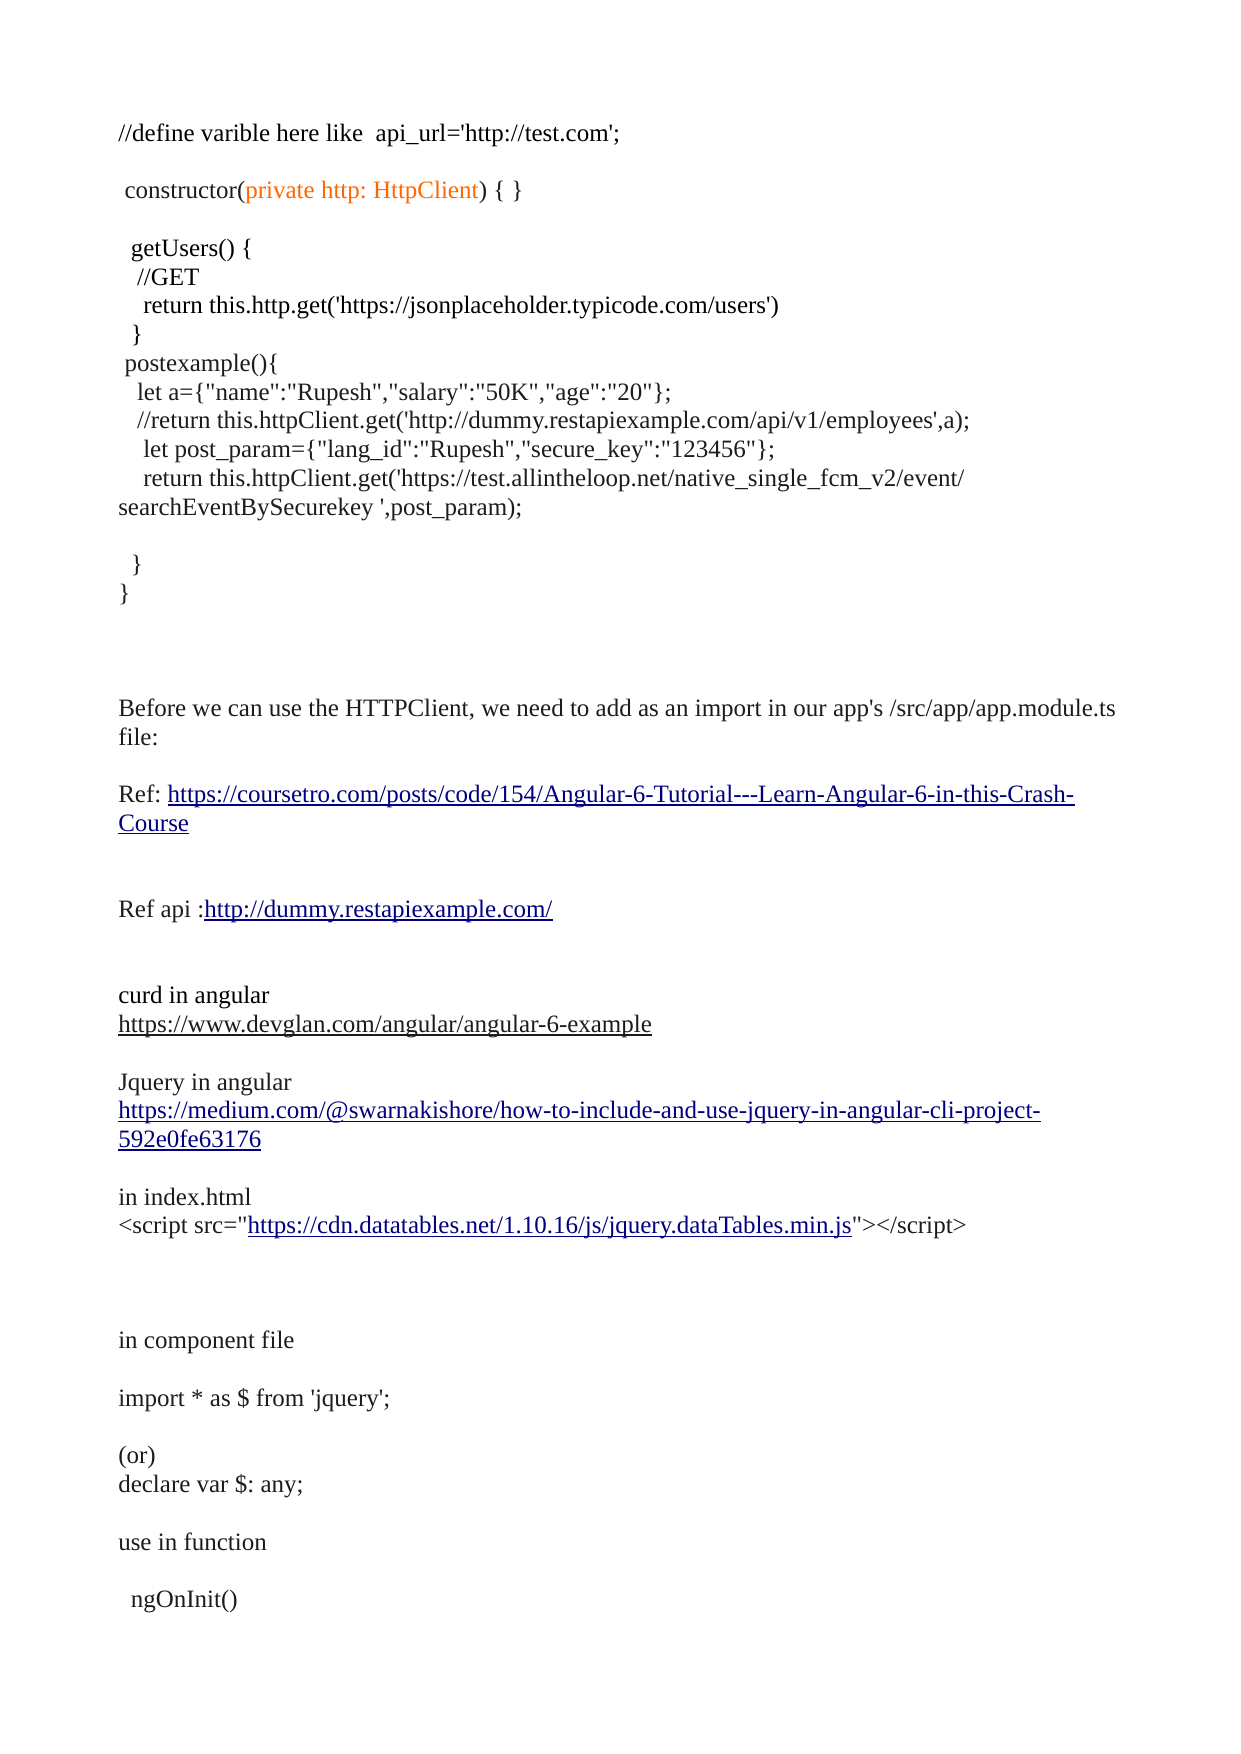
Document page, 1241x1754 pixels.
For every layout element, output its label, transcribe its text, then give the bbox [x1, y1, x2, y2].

text //GET [118, 262, 1122, 291]
text return this.httpClient.get('https://test.allintheloop.net/native_single_fcm_v2/event/searchEventBySecurekey ',post_param); [118, 463, 1122, 521]
text //return this.httpClient.get('http://dummy.restapiexample.com/api/v1/employees',a); [118, 406, 1122, 434]
text in index.html [118, 1182, 1122, 1211]
text let a={"name":"Rupesh","salary":"50K","age":"20"}; [118, 377, 1122, 406]
text } [118, 319, 1122, 348]
text curd in angular [118, 981, 1122, 1009]
text Ref: https://coursetro.com/posts/code/154/Angular-6-Tutorial---Learn-Angular-6-in-this-Crash-Course [118, 779, 1122, 837]
text let post_param={"lang_id":"Rupesh","secure_key":"123456"}; [118, 434, 1122, 463]
text <script src="https://cdn.datatables.net/1.10.16/js/jquery.dataTables.min.js"></script> [118, 1211, 1122, 1239]
text Jquery in angular [118, 1067, 1122, 1096]
text Ref api :http://dummy.restapiexample.com/ [118, 894, 1122, 923]
text https://www.devglan.com/angular/angular-6-example [118, 1009, 1122, 1038]
text use in function [118, 1527, 1122, 1556]
text } [118, 549, 1122, 578]
text return this.http.get('https://jsonplaceholder.typicode.com/users') [118, 291, 1122, 319]
text import * as $ from 'jquery'; [118, 1383, 1122, 1412]
text getUsers() { [118, 233, 1122, 262]
text ngOnInit() [118, 1584, 1122, 1613]
text declare var $: any; [118, 1469, 1122, 1498]
text https://medium.com/@swarnakishore/how-to-include-and-use-jquery-in-angular-cli-project-592e0fe63176 [118, 1096, 1122, 1153]
text //define varible here like api_url='http://test.com'; [118, 118, 1122, 147]
text constructor(private http: HttpClient) { } [118, 176, 1122, 204]
text in component file [118, 1326, 1122, 1354]
text postexample(){ [118, 348, 1122, 377]
text (or) [118, 1441, 1122, 1469]
text } [118, 578, 1122, 607]
text Before we can use the HTTPClient, we need to add as an import in our app's /src/app/app.module.ts file: [118, 693, 1122, 751]
